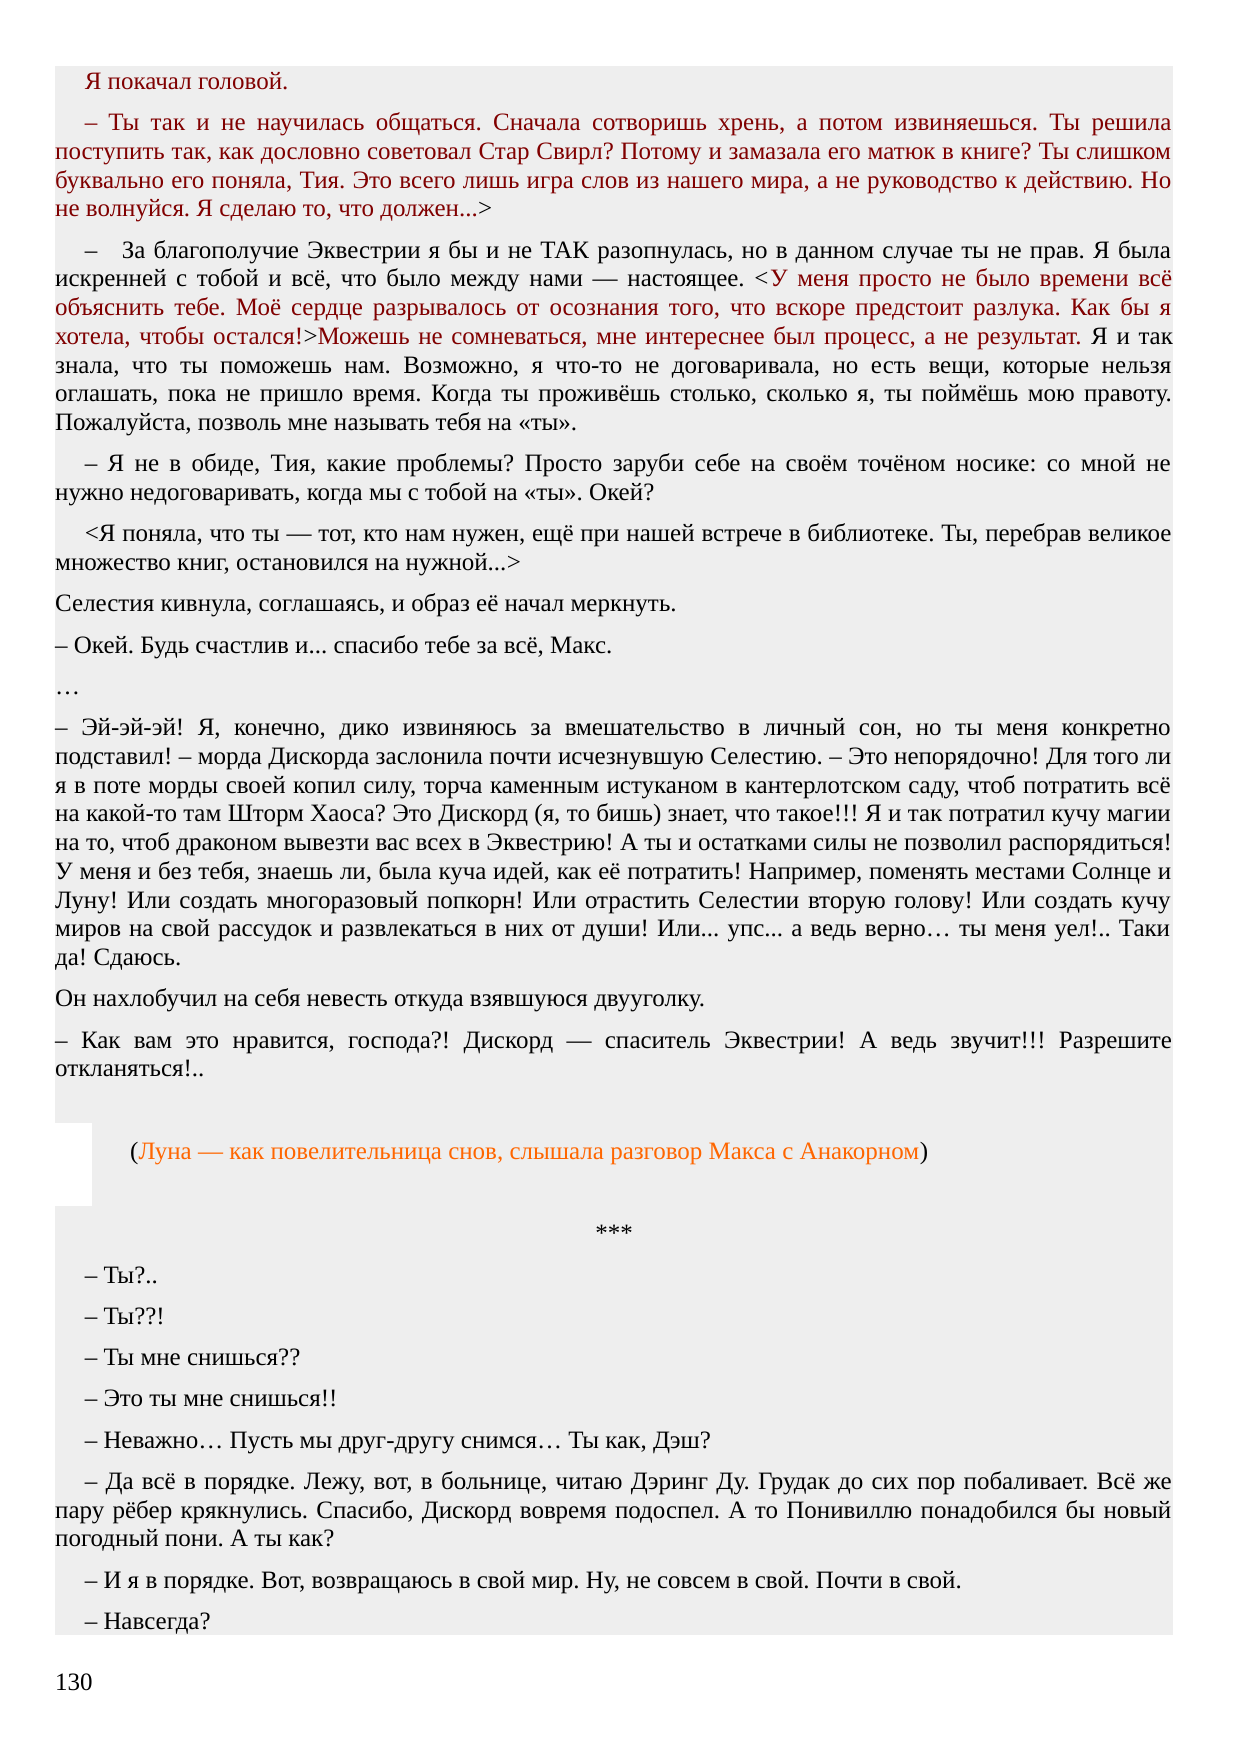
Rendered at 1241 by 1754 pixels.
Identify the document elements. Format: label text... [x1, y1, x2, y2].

text – Окей. Будь счастлив и... спасибо тебе за всё, Макс. [55, 630, 1173, 658]
text – За благополучие Эквестрии я бы и не ТАК разопнулась, но в данном случае ты не прав. Я была искренней с тобой и всё, что было между нами — настоящее. <У меня просто не было времени всё объяснить тебе. Моё сердце разрывалось от осознания того, что вскоре предстоит разлука. Как бы я хотела, чтобы остался!>Можешь не сомневаться, мне интереснее был процесс, а не результат. Я и так знала, что ты поможешь нам. Возможно, я что-то не договаривала, но есть вещи, которые нельзя оглашать, пока не пришло время. Когда ты проживёшь столько, сколько я, ты поймёшь мою правоту. Пожалуйста, позволь мне называть тебя на «ты». [55, 235, 1173, 436]
text … [55, 671, 1173, 700]
text – Навсегда? [55, 1606, 1173, 1635]
text – И я в порядке. Вот, возвращаюсь в свой мир. Ну, не совсем в свой. Почти в свой. [55, 1565, 1173, 1593]
list (Луна — как повелительница снов, слышала разговор Макса с Анакорном) [92, 1136, 1173, 1165]
text <Я поняла, что ты — тот, кто нам нужен, ещё при нашей встрече в библиотеке. Ты, перебрав великое множество книг, остановился на нужной...> [55, 518, 1173, 576]
text *** [55, 1218, 1173, 1247]
text – Ты так и не научилась общаться. Сначала сотворишь хрень, а потом извиняешься. Ты решила поступить так, как дословно советовал Стар Свирл? Потому и замазала его матюк в книге? Ты слишком буквально его поняла, Тия. Это всего лишь игра слов из нашего мира, а не руководство к действию. Но не волнуйся. Я сделаю то, что должен...> [55, 107, 1173, 222]
text – Да всё в порядке. Лежу, вот, в больнице, читаю Дэринг Ду. Грудак до сих пор побаливает. Всё же пару рёбер крякнулись. Спасибо, Дискорд вовремя подоспел. А то Понивиллю понадобился бы новый погодный пони. А ты как? [55, 1466, 1173, 1552]
text Селестия кивнула, соглашаясь, и образ её начал меркнуть. [55, 588, 1173, 617]
text Он нахлобучил на себя невесть откуда взявшуюся двууголку. [55, 983, 1173, 1012]
text – Я не в обиде, Тия, какие проблемы? Просто заруби себе на своём точёном носике: со мной не нужно недоговаривать, когда мы с тобой на «ты». Окей? [55, 448, 1173, 506]
text – Ты?.. [55, 1260, 1173, 1288]
text Я покачал головой. [55, 66, 1173, 95]
text – Это ты мне снишься!! [55, 1383, 1173, 1412]
text – Ты??! [55, 1301, 1173, 1330]
text – Ты мне снишься?? [55, 1342, 1173, 1371]
text – Как вам это нравится, господа?! Дискорд — спаситель Эквестрии! А ведь звучит!!! Разрешите откланяться!.. [55, 1025, 1173, 1082]
text – Эй-эй-эй! Я, конечно, дико извиняюсь за вмешательство в личный сон, но ты меня конкретно подставил! – морда Дискорда заслонила почти исчезнувшую Селестию. – Это непорядочно! Для того ли я в поте морды своей копил силу, торча каменным истуканом в кантерлотском саду, чтоб потратить всё на какой-то там Шторм Хаоса? Это Дискорд (я, то бишь) знает, что такое!!! Я и так потратил кучу магии на то, чтоб драконом вывезти вас всех в Эквестрию! А ты и остатками силы не позволил распорядиться! У меня и без тебя, знаешь ли, была куча идей, как её потратить! Например, поменять местами Солнце и Луну! Или создать многоразовый попкорн! Или отрастить Селестии вторую голову! Или создать кучу миров на свой рассудок и развлекаться в них от души! Или... упс... а ведь верно… ты меня уел!.. Таки да! Сдаюсь. [55, 712, 1173, 971]
text – Неважно… Пусть мы друг-другу снимся… Ты как, Дэш? [55, 1425, 1173, 1453]
